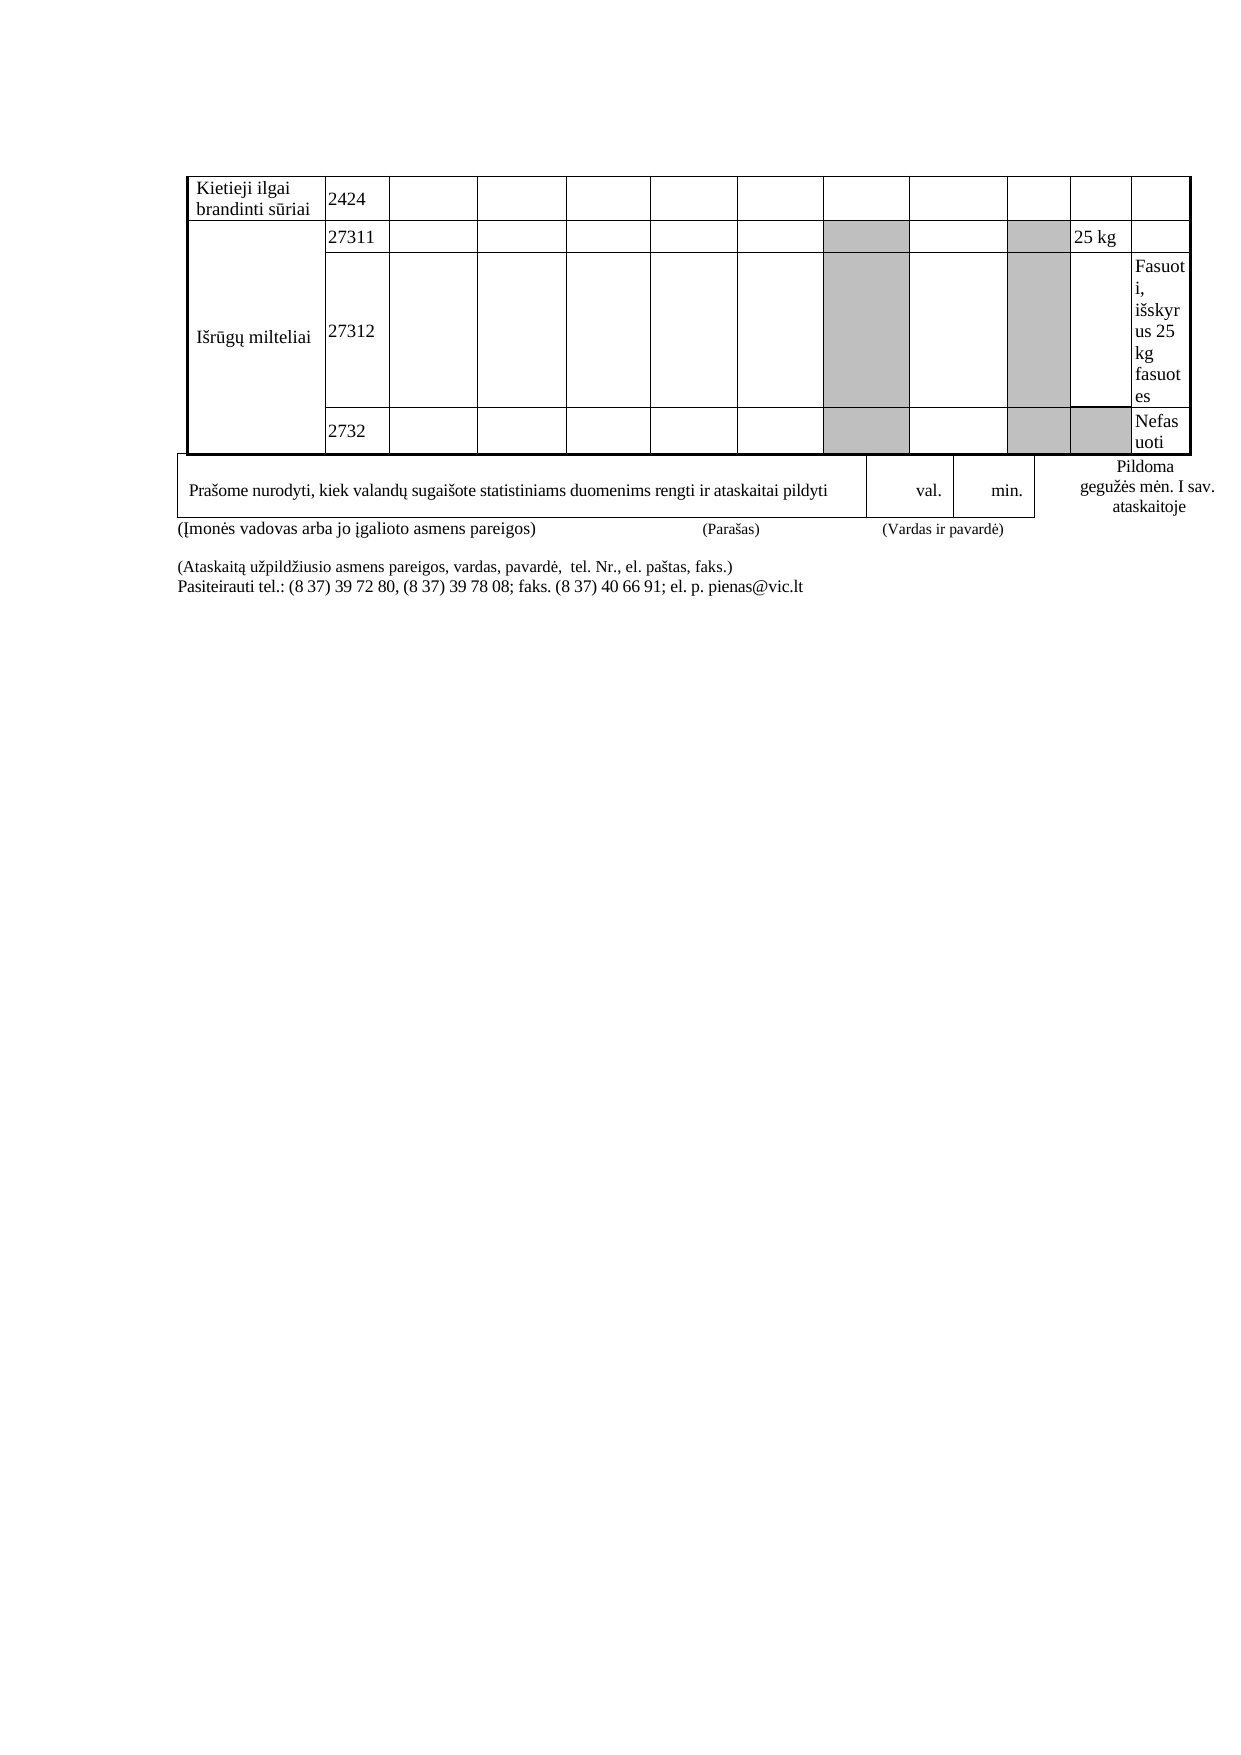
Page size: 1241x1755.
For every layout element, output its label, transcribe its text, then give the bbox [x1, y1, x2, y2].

table_cell 27312 [326, 253, 389, 406]
text (Įmonės vadovas arba jo įgalioto asmens pareigos) (Parašas) (Vardas ir pavardė) [177, 518, 1122, 538]
table_cell [738, 253, 823, 406]
table_cell [824, 221, 909, 252]
table_cell val. [867, 456, 953, 517]
table_cell [910, 253, 1007, 406]
table_cell 2732 [326, 408, 389, 453]
table_cell [651, 177, 737, 220]
table_cell [1008, 221, 1070, 252]
table_cell Prašome nurodyti, kiek valandų sugaišote statistiniams duomenims rengti ir ataskaitai pildyti [178, 454, 866, 517]
table_cell [390, 253, 477, 406]
table_cell [478, 177, 566, 220]
table_cell [1192, 176, 1236, 220]
table_cell [1192, 220, 1236, 252]
table_cell [478, 221, 566, 252]
table_cell 25 kg [1071, 221, 1131, 252]
table_cell min. [954, 456, 1034, 517]
table_cell [567, 177, 650, 220]
table_cell Pildoma gegužės mėn. I sav. ataskaitoje [1035, 453, 1240, 517]
table_cell [824, 253, 909, 406]
table_cell [1236, 176, 1240, 220]
table_cell [390, 408, 477, 453]
table_cell [1008, 177, 1070, 220]
table_cell [738, 177, 823, 220]
table_cell [478, 408, 566, 453]
table_cell [1071, 408, 1131, 453]
table_cell [1132, 221, 1189, 252]
table_cell [824, 177, 909, 220]
table_cell [910, 177, 1007, 220]
table_cell [1192, 252, 1236, 406]
table_cell Nefasuoti [1132, 408, 1189, 453]
table_cell [910, 221, 1007, 252]
table_cell [478, 253, 566, 406]
table_cell [1008, 253, 1070, 406]
table_cell Fasuoti, išskyrus 25 kg fasuotes [1132, 253, 1189, 406]
table_cell [1071, 253, 1131, 406]
table_cell [1071, 177, 1131, 220]
table_cell [1192, 406, 1236, 453]
table_cell [738, 408, 823, 453]
table_cell [651, 253, 737, 406]
text (Ataskaitą užpildžiusio asmens pareigos, vardas, pavardė, tel. Nr., el. paštas, faks.) [177, 557, 1122, 576]
table_cell [1132, 177, 1189, 220]
table_cell [824, 408, 909, 453]
table_cell Kietieji ilgai brandinti sūriai [189, 177, 325, 220]
table_cell 2424 [326, 177, 389, 220]
table_cell 27311 [326, 221, 389, 252]
table_cell [390, 177, 477, 220]
table_cell [177, 220, 186, 252]
table_cell [390, 221, 477, 252]
table_cell [738, 221, 823, 252]
table_cell [177, 406, 186, 453]
table_cell [651, 221, 737, 252]
table_cell Išrūgų milteliai [189, 221, 325, 453]
table_cell [651, 408, 737, 453]
table_cell [177, 176, 186, 220]
table_cell [1008, 408, 1070, 453]
table_cell [567, 408, 650, 453]
table_cell [1236, 220, 1240, 252]
table_cell [177, 252, 186, 406]
table_cell [910, 408, 1007, 453]
table_cell [1236, 252, 1240, 406]
table_cell [1236, 406, 1240, 453]
table_cell [567, 253, 650, 406]
table_cell [567, 221, 650, 252]
text Pasiteirauti tel.: (8 37) 39 72 80, (8 37) 39 78 08; faks. (8 37) 40 66 91; el. p. pienas@vic.lt [177, 576, 1122, 597]
